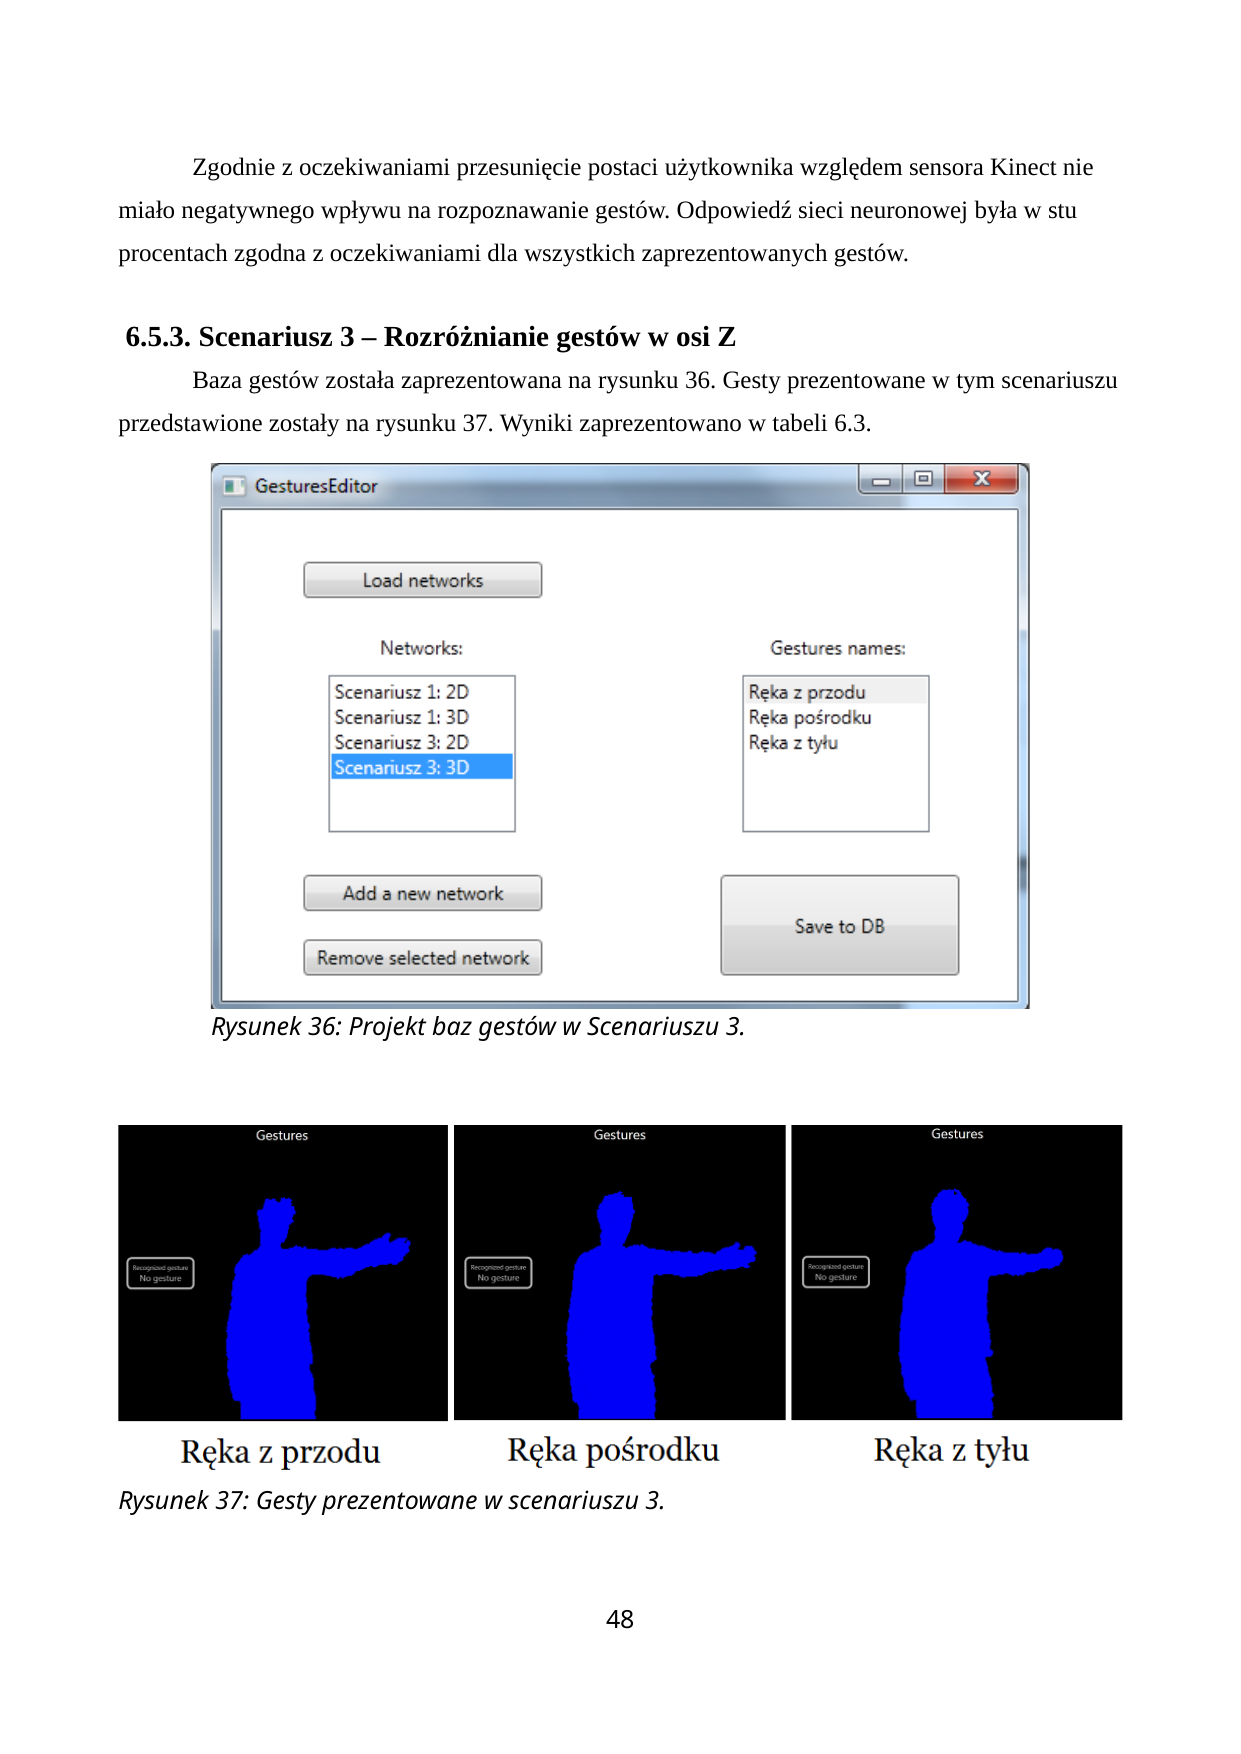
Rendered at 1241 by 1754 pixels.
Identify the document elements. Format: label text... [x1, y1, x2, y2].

text Rysunek 36: Projekt baz gestów w Scenariuszu 3. [211, 1009, 1029, 1042]
text Baza gestów została zaprezentowana na rysunku 36. Gesty prezentowane w tym scenariuszu przedstawione zostały na rysunku 37. Wyniki zaprezentowano w tabeli 6.3. [118, 365, 1122, 437]
subtitle Scenariusz 3 – Rozróżnianie gestów w osi Z [118, 319, 1122, 353]
text Zgodnie z oczekiwaniami przesunięcie postaci użytkownika względem sensora Kinect nie miało negatywnego wpływu na rozpoznawanie gestów. Odpowiedź sieci neuronowej była w stu procentach zgodna z oczekiwaniami dla wszystkich zaprezentowanych gestów. [118, 152, 1122, 267]
picture [118, 1125, 1123, 1483]
text Rysunek 37: Gesty prezentowane w scenariuszu 3. [118, 1483, 1122, 1517]
